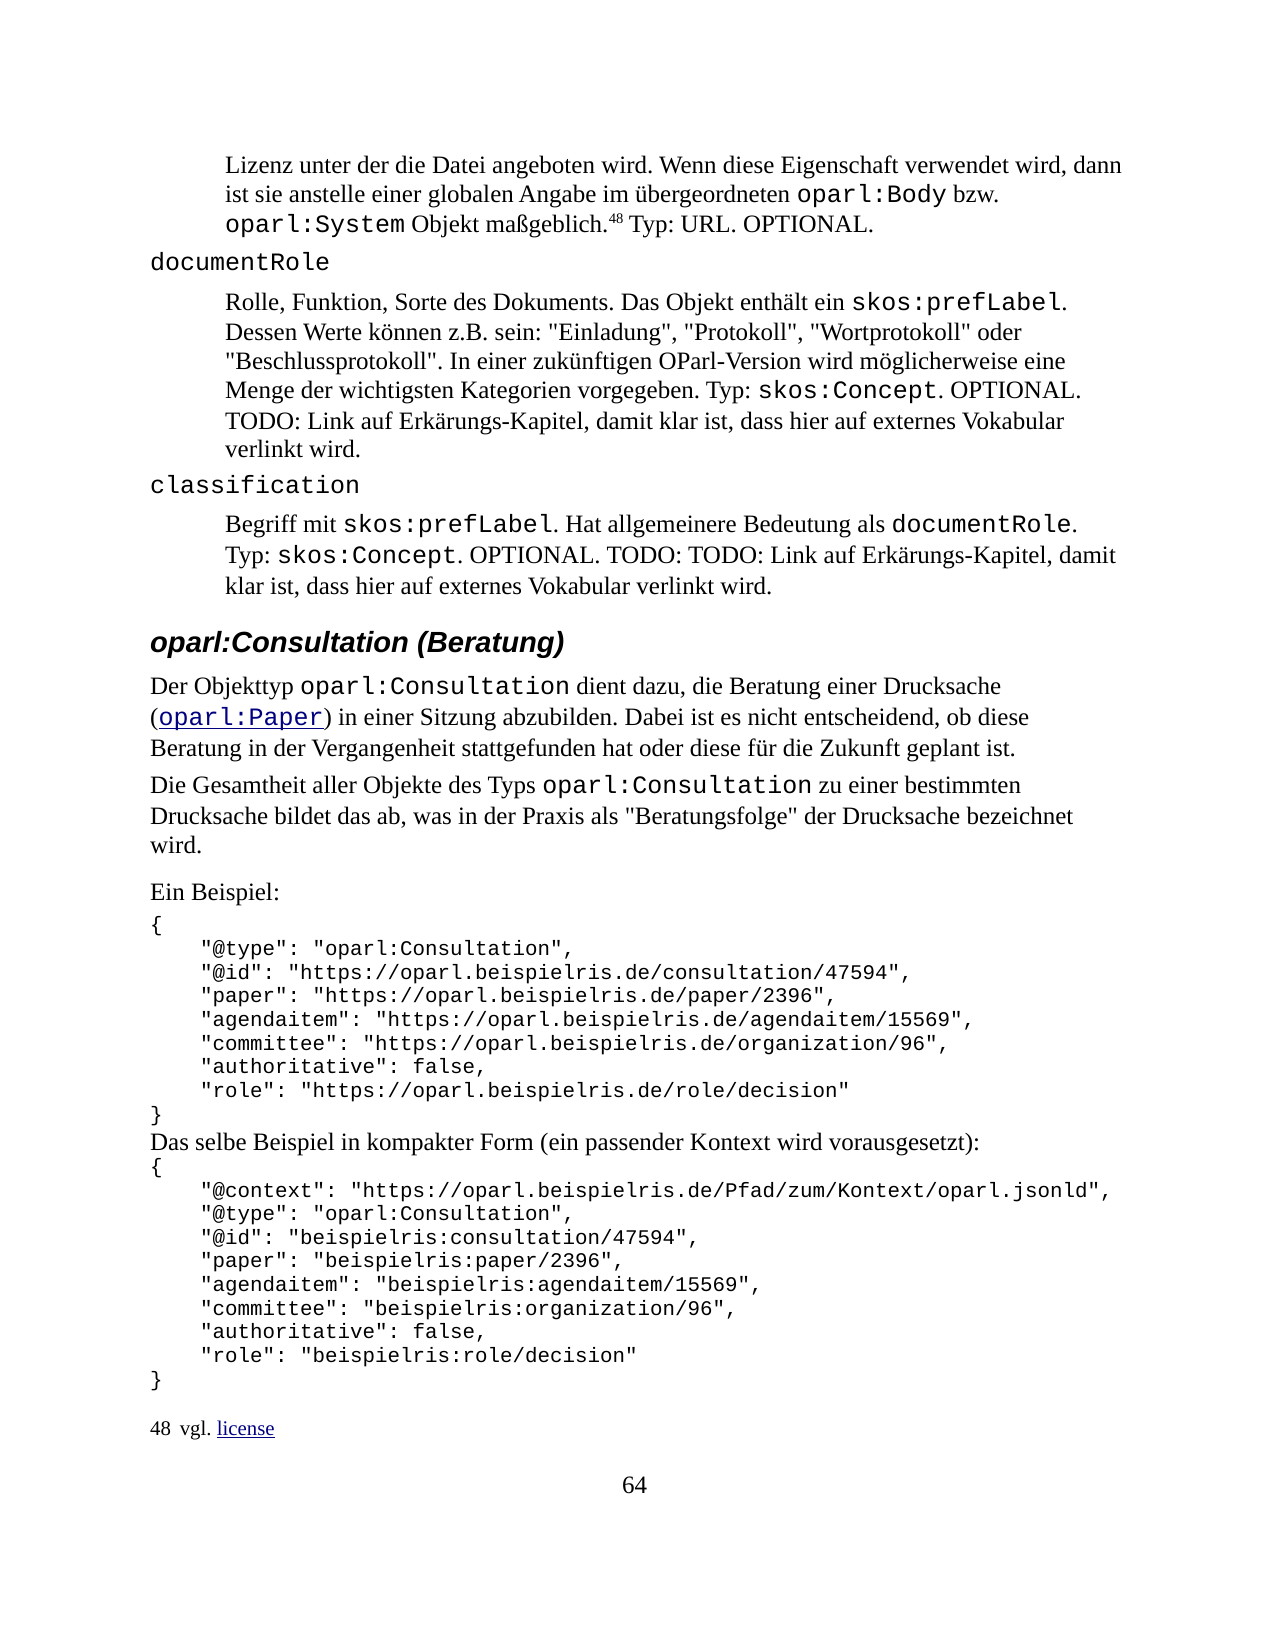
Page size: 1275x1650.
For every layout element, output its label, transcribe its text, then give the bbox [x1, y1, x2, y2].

text Begriff mit skos:prefLabel. Hat allgemeinere Bedeutung als documentRole. Typ: skos:Concept. OPTIONAL. TODO: TODO: Link auf Erkärungs-Kapitel, damit klar ist, dass hier auf externes Vokabular verlinkt wird. [225, 509, 1125, 600]
text { [150, 914, 1125, 938]
text documentRole [150, 249, 1125, 278]
text "@type": "oparl:Consultation", [150, 938, 1125, 962]
text "@context": "https://oparl.beispielris.de/Pfad/zum/Kontext/oparl.jsonld", [150, 1179, 1125, 1203]
text Lizenz unter der die Datei angeboten wird. Wenn diese Eigenschaft verwendet wird, dann ist sie anstelle einer globalen Angabe im übergeordneten oparl:Body bzw. oparl:System Objekt maßgeblich. Typ: URL. OPTIONAL. [225, 150, 1125, 240]
text Ein Beispiel: [150, 877, 1125, 905]
text vgl. license [150, 1416, 1125, 1440]
text { [150, 1156, 1125, 1179]
text "@id": "https://oparl.beispielris.de/consultation/47594", [150, 962, 1125, 985]
text "paper": "beispielris:paper/2396", [150, 1251, 1125, 1274]
text "role": "beispielris:role/decision" [150, 1345, 1125, 1369]
text "committee": "https://oparl.beispielris.de/organization/96", [150, 1033, 1125, 1056]
text "authoritative": false, [150, 1321, 1125, 1345]
text Rolle, Funktion, Sorte des Dokuments. Das Objekt enthält ein skos:prefLabel. Dessen Werte können z.B. sein: "Einladung", "Protokoll", "Wortprotokoll" oder "Beschlussprotokoll". In einer zukünftigen OParl-Version wird möglicherweise eine Menge der wichtigsten Kategorien vorgegeben. Typ: skos:Concept. OPTIONAL. TODO: Link auf Erkärungs-Kapitel, damit klar ist, dass hier auf externes Vokabular verlinkt wird. [225, 287, 1125, 463]
subtitle oparl:Consultation (Beratung) [150, 625, 1125, 658]
text Das selbe Beispiel in kompakter Form (ein passender Kontext wird vorausgesetzt): [150, 1127, 1125, 1156]
text "agendaitem": "https://oparl.beispielris.de/agendaitem/15569", [150, 1009, 1125, 1033]
text "@id": "beispielris:consultation/47594", [150, 1227, 1125, 1251]
text "paper": "https://oparl.beispielris.de/paper/2396", [150, 985, 1125, 1009]
text Der Objekttyp oparl:Consultation dient dazu, die Beratung einer Drucksache (oparl:Paper) in einer Sitzung abzubilden. Dabei ist es nicht entscheidend, ob diese Beratung in der Vergangenheit stattgefunden hat oder diese für die Zukunft geplant ist. [150, 671, 1125, 761]
text } [150, 1369, 1125, 1392]
text "role": "https://oparl.beispielris.de/role/decision" [150, 1080, 1125, 1103]
text } [150, 1103, 1125, 1127]
text Die Gesamtheit aller Objekte des Typs oparl:Consultation zu einer bestimmten Drucksache bildet das ab, was in der Praxis als "Beratungsfolge" der Drucksache bezeichnet wird. [150, 770, 1125, 859]
text "@type": "oparl:Consultation", [150, 1203, 1125, 1227]
text "agendaitem": "beispielris:agendaitem/15569", [150, 1274, 1125, 1298]
text classification [150, 472, 1125, 501]
text "committee": "beispielris:organization/96", [150, 1298, 1125, 1321]
text "authoritative": false, [150, 1056, 1125, 1080]
